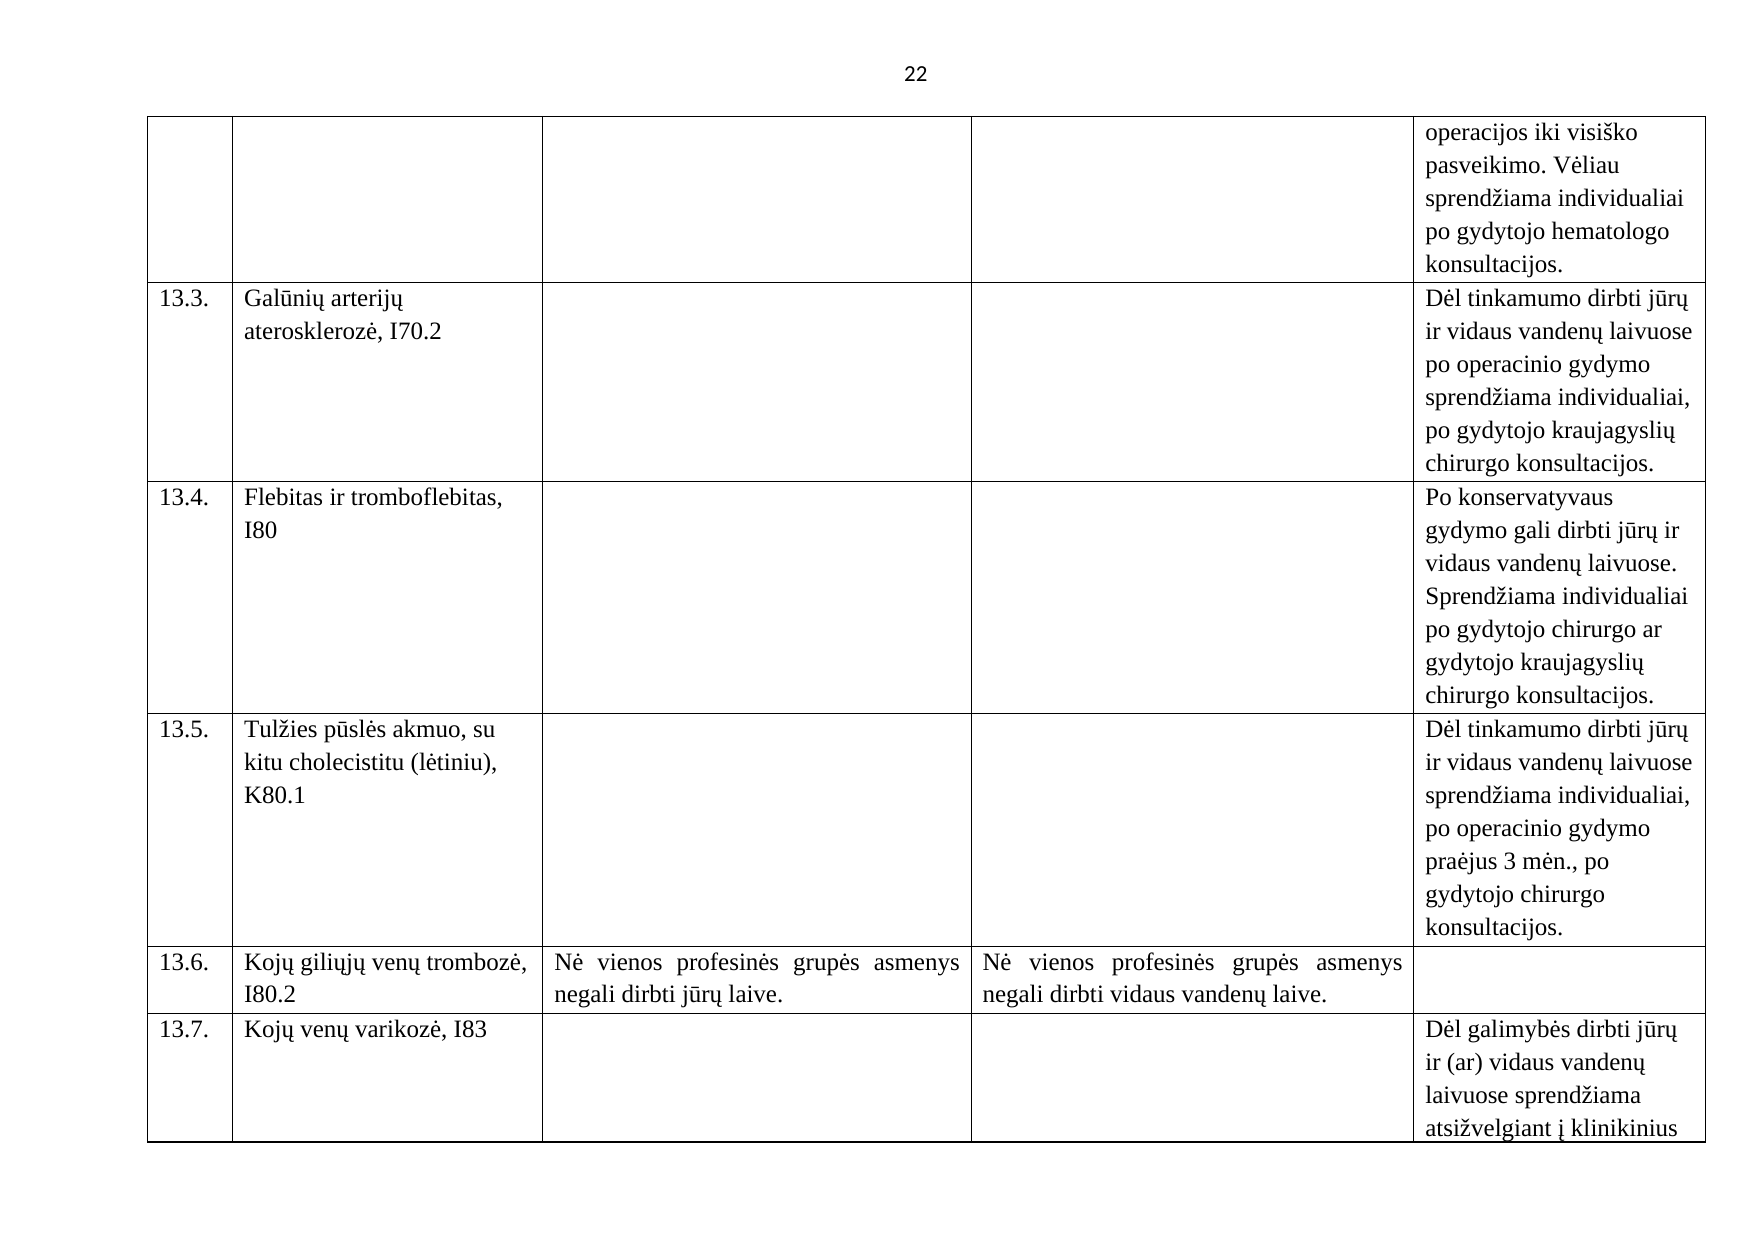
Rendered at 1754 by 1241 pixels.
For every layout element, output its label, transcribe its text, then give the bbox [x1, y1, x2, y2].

table_cell [543, 117, 971, 282]
table_cell Tulžies pūslės akmuo, su kitu cholecistitu (lėtiniu), K80.1 [233, 714, 542, 946]
table_cell Dėl tinkamumo dirbti jūrų ir vidaus vandenų laivuose po operacinio gydymo sprendžiama individualiai, po gydytojo kraujagyslių chirurgo konsultacijos. [1414, 283, 1705, 481]
table_cell Dėl galimybės dirbti jūrų ir (ar) vidaus vandenų laivuose sprendžiama atsižvelgiant į klinikinius [1414, 1014, 1705, 1141]
table_cell 13.4. [148, 482, 232, 713]
table_cell 13.5. [148, 714, 232, 946]
table_cell [543, 714, 971, 946]
table_cell [543, 1014, 971, 1141]
table_cell [972, 117, 1413, 282]
table_cell [972, 283, 1413, 481]
table_cell 13.7. [148, 1014, 232, 1141]
table_cell [972, 482, 1413, 713]
table_cell Kojų venų varikozė, I83 [233, 1014, 542, 1141]
table_cell operacijos iki visiško pasveikimo. Vėliau sprendžiama individualiai po gydytojo hematologo konsultacijos. [1414, 117, 1705, 282]
table_cell Nė vienos profesinės grupės asmenys negali dirbti vidaus vandenų laive. [972, 947, 1413, 1013]
table_cell [233, 117, 542, 282]
table_cell Dėl tinkamumo dirbti jūrų ir vidaus vandenų laivuose sprendžiama individualiai, po operacinio gydymo praėjus 3 mėn., po gydytojo chirurgo konsultacijos. [1414, 714, 1705, 946]
table_cell [148, 117, 232, 282]
table_cell Nė vienos profesinės grupės asmenys negali dirbti jūrų laive. [543, 947, 971, 1013]
table_cell Galūnių arterijų aterosklerozė, I70.2 [233, 283, 542, 481]
table_cell [543, 482, 971, 713]
table_cell Kojų giliųjų venų trombozė, I80.2 [233, 947, 542, 1013]
table_cell Po konservatyvaus gydymo gali dirbti jūrų ir vidaus vandenų laivuose. Sprendžiama individualiai po gydytojo chirurgo ar gydytojo kraujagyslių chirurgo konsultacijos. [1414, 482, 1705, 713]
table_cell Flebitas ir tromboflebitas, I80 [233, 482, 542, 713]
table_cell [972, 1014, 1413, 1141]
table_cell [1414, 947, 1705, 1013]
table_cell [543, 283, 971, 481]
table_cell 13.3. [148, 283, 232, 481]
table_cell [972, 714, 1413, 946]
table_cell 13.6. [148, 947, 232, 1013]
